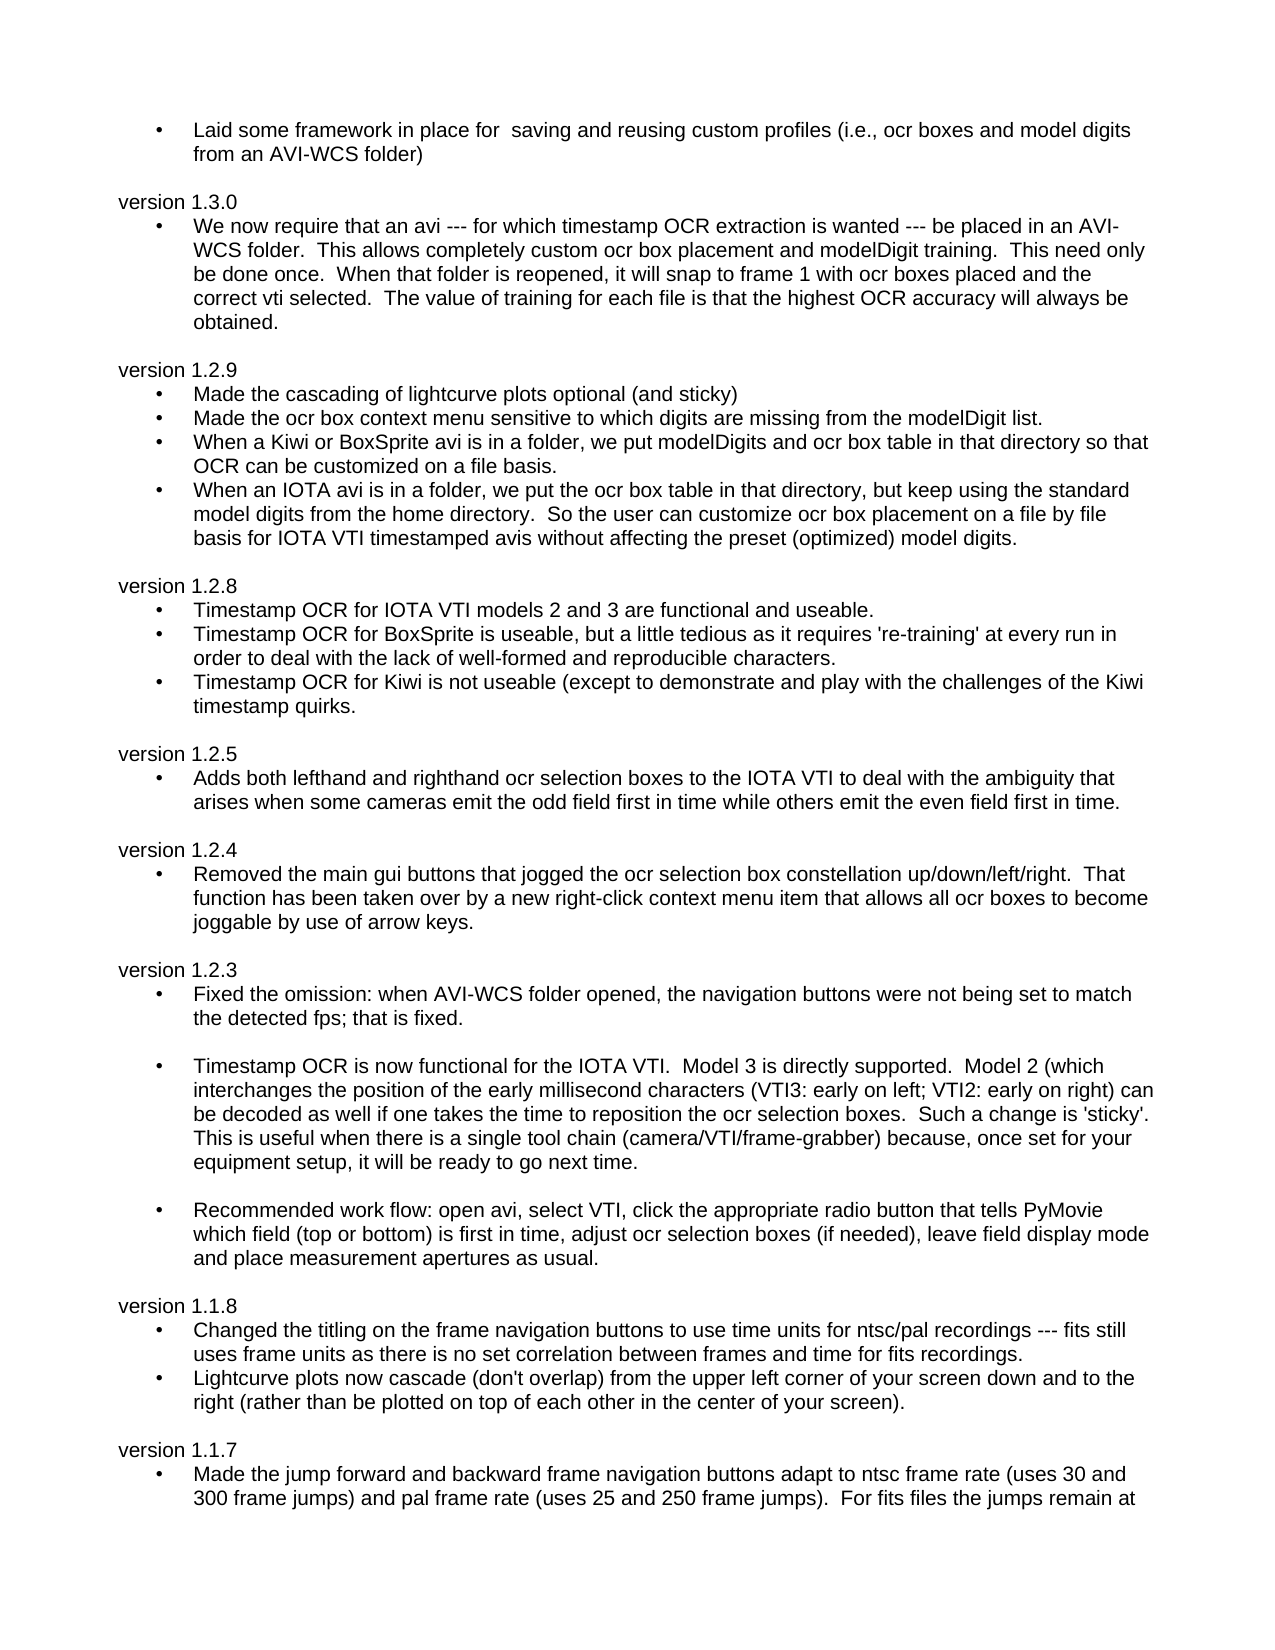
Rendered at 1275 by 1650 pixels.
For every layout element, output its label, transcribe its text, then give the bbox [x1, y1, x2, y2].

text version 1.2.3 [118, 958, 1157, 982]
list Made the cascading of lightcurve plots optional (and sticky) [156, 382, 1157, 406]
text version 1.2.4 [118, 838, 1157, 862]
list Timestamp OCR is now functional for the IOTA VTI. Model 3 is directly supported. Model 2 (which interchanges the position of the early millisecond characters (VTI3: early on left; VTI2: early on right) can be decoded as well if one takes the time to reposition the ocr selection boxes. Such a change is 'sticky'. This is useful when there is a single tool chain (camera/VTI/frame-grabber) because, once set for your equipment setup, it will be ready to go next time. [156, 1054, 1157, 1198]
list Changed the titling on the frame navigation buttons to use time units for ntsc/pal recordings --- fits still uses frame units as there is no set correlation between frames and time for fits recordings. [156, 1317, 1157, 1366]
list Timestamp OCR for IOTA VTI models 2 and 3 are functional and useable. [156, 598, 1157, 622]
text version 1.1.7 [118, 1437, 1157, 1461]
list Made the ocr box context menu sensitive to which digits are missing from the modelDigit list. [156, 406, 1157, 430]
list Timestamp OCR for BoxSprite is useable, but a little tedious as it requires 're-training' at every run in order to deal with the lack of well-formed and reproducible characters. [156, 622, 1157, 670]
text version 1.2.5 [118, 742, 1157, 766]
list When a Kiwi or BoxSprite avi is in a folder, we put modelDigits and ocr box table in that directory so that OCR can be customized on a file basis. [156, 430, 1157, 478]
list Timestamp OCR for Kiwi is not useable (except to demonstrate and play with the challenges of the Kiwi timestamp quirks. [156, 670, 1157, 742]
text version 1.2.9 [118, 358, 1157, 382]
list Recommended work flow: open avi, select VTI, click the appropriate radio button that tells PyMovie which field (top or bottom) is first in time, adjust ocr selection boxes (if needed), leave field display mode and place measurement apertures as usual. [156, 1198, 1157, 1293]
text version 1.2.8 [118, 574, 1157, 598]
text version 1.1.8 [118, 1293, 1157, 1317]
list Removed the main gui buttons that jogged the ocr selection box constellation up/down/left/right. That function has been taken over by a new right-click context menu item that allows all ocr boxes to become joggable by use of arrow keys. [156, 862, 1157, 934]
list Lightcurve plots now cascade (don't overlap) from the upper left corner of your screen down and to the right (rather than be plotted on top of each other in the center of your screen). [156, 1366, 1157, 1437]
list Laid some framework in place for saving and reusing custom profiles (i.e., ocr boxes and model digits from an AVI-WCS folder) [156, 118, 1157, 190]
list We now require that an avi --- for which timestamp OCR extraction is wanted --- be placed in an AVI-WCS folder. This allows completely custom ocr box placement and modelDigit training. This need only be done once. When that folder is reopened, it will snap to frame 1 with ocr boxes placed and the correct vti selected. The value of training for each file is that the highest OCR accuracy will always be obtained. [156, 214, 1157, 358]
list When an IOTA avi is in a folder, we put the ocr box table in that directory, but keep using the standard model digits from the home directory. So the user can customize ocr box placement on a file by file basis for IOTA VTI timestamped avis without affecting the preset (optimized) model digits. [156, 478, 1157, 574]
text version 1.3.0 [118, 190, 1157, 214]
list Adds both lefthand and righthand ocr selection boxes to the IOTA VTI to deal with the ambiguity that arises when some cameras emit the odd field first in time while others emit the even field first in time. [156, 766, 1157, 838]
list Made the jump forward and backward frame navigation buttons adapt to ntsc frame rate (uses 30 and 300 frame jumps) and pal frame rate (uses 25 and 250 frame jumps). For fits files the jumps remain at [156, 1461, 1157, 1509]
list Fixed the omission: when AVI-WCS folder opened, the navigation buttons were not being set to match the detected fps; that is fixed. [156, 982, 1157, 1054]
